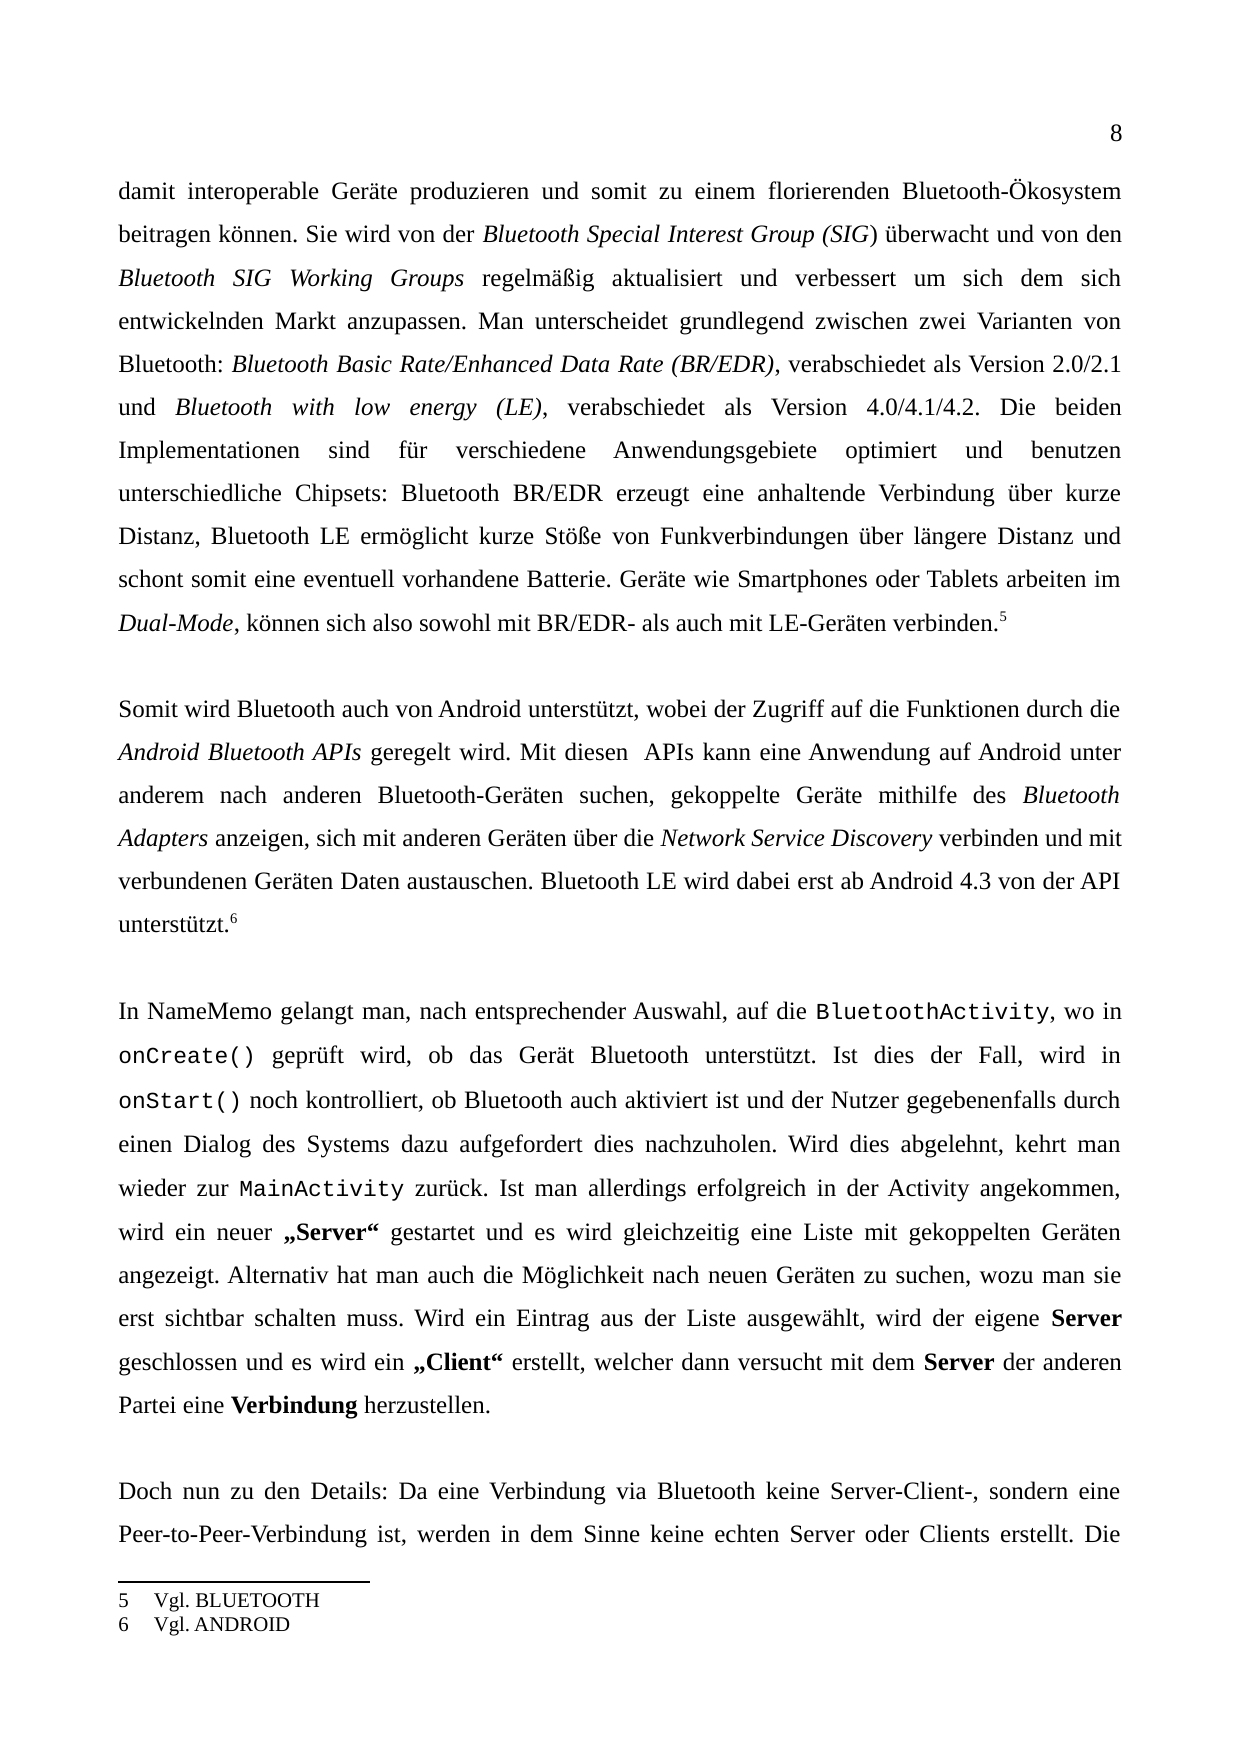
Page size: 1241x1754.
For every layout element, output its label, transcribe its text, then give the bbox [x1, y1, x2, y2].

text In NameMemo gelangt man, nach entsprechender Auswahl, auf die BluetoothActivity, wo in onCreate() geprüft wird, ob das Gerät Bluetooth unterstützt. Ist dies der Fall, wird in onStart() noch kontrolliert, ob Bluetooth auch aktiviert ist und der Nutzer gegebenenfalls durch einen Dialog des Systems dazu aufgefordert dies nachzuholen. Wird dies abgelehnt, kehrt man wieder zur MainActivity zurück. Ist man allerdings erfolgreich in der Activity angekommen, wird ein neuer „Server“ gestartet und es wird gleichzeitig eine Liste mit gekoppelten Geräten angezeigt. Alternativ hat man auch die Möglichkeit nach neuen Geräten zu suchen, wozu man sie erst sichtbar schalten muss. Wird ein Eintrag aus der Liste ausgewählt, wird der eigene Server geschlossen und es wird ein „Client“ erstellt, welcher dann versucht mit dem Server der anderen Partei eine Verbindung herzustellen. [118, 996, 1122, 1418]
text damit interoperable Geräte produzieren und somit zu einem florierenden Bluetooth-Ökosystem beitragen können. Sie wird von der Bluetooth Special Interest Group (SIG) überwacht und von den Bluetooth SIG Working Groups regelmäßig aktualisiert und verbessert um sich dem sich entwickelnden Markt anzupassen. Man unterscheidet grundlegend zwischen zwei Varianten von Bluetooth: Bluetooth Basic Rate/Enhanced Data Rate (BR/EDR), verabschiedet als Version 2.0/2.1 und Bluetooth with low energy (LE), verabschiedet als Version 4.0/4.1/4.2. Die beiden Implementationen sind für verschiedene Anwendungsgebiete optimiert und benutzen unterschiedliche Chipsets: Bluetooth BR/EDR erzeugt eine anhaltende Verbindung über kurze Distanz, Bluetooth LE ermöglicht kurze Stöße von Funkverbindungen über längere Distanz und schont somit eine eventuell vorhandene Batterie. Geräte wie Smartphones oder Tablets arbeiten im Dual-Mode, können sich also sowohl mit BR/EDR- als auch mit LE-Geräten verbinden. [118, 176, 1122, 636]
text Somit wird Bluetooth auch von Android unterstützt, wobei der Zugriff auf die Funktionen durch die Android Bluetooth APIs geregelt wird. Mit diesen APIs kann eine Anwendung auf Android unter anderem nach anderen Bluetooth-Geräten suchen, gekoppelte Geräte mithilfe des Bluetooth Adapters anzeigen, sich mit anderen Geräten über die Network Service Discovery verbinden und mit verbundenen Geräten Daten austauschen. Bluetooth LE wird dabei erst ab Android 4.3 von der API unterstützt. [118, 694, 1122, 938]
text Doch nun zu den Details: Da eine Verbindung via Bluetooth keine Server-Client-, sondern eine Peer-to-Peer-Verbindung ist, werden in dem Sinne keine echten Server oder Clients erstellt. Die [118, 1476, 1122, 1548]
text Vgl. BLUETOOTH [118, 1588, 1122, 1612]
text Vgl. ANDROID [118, 1612, 1122, 1636]
